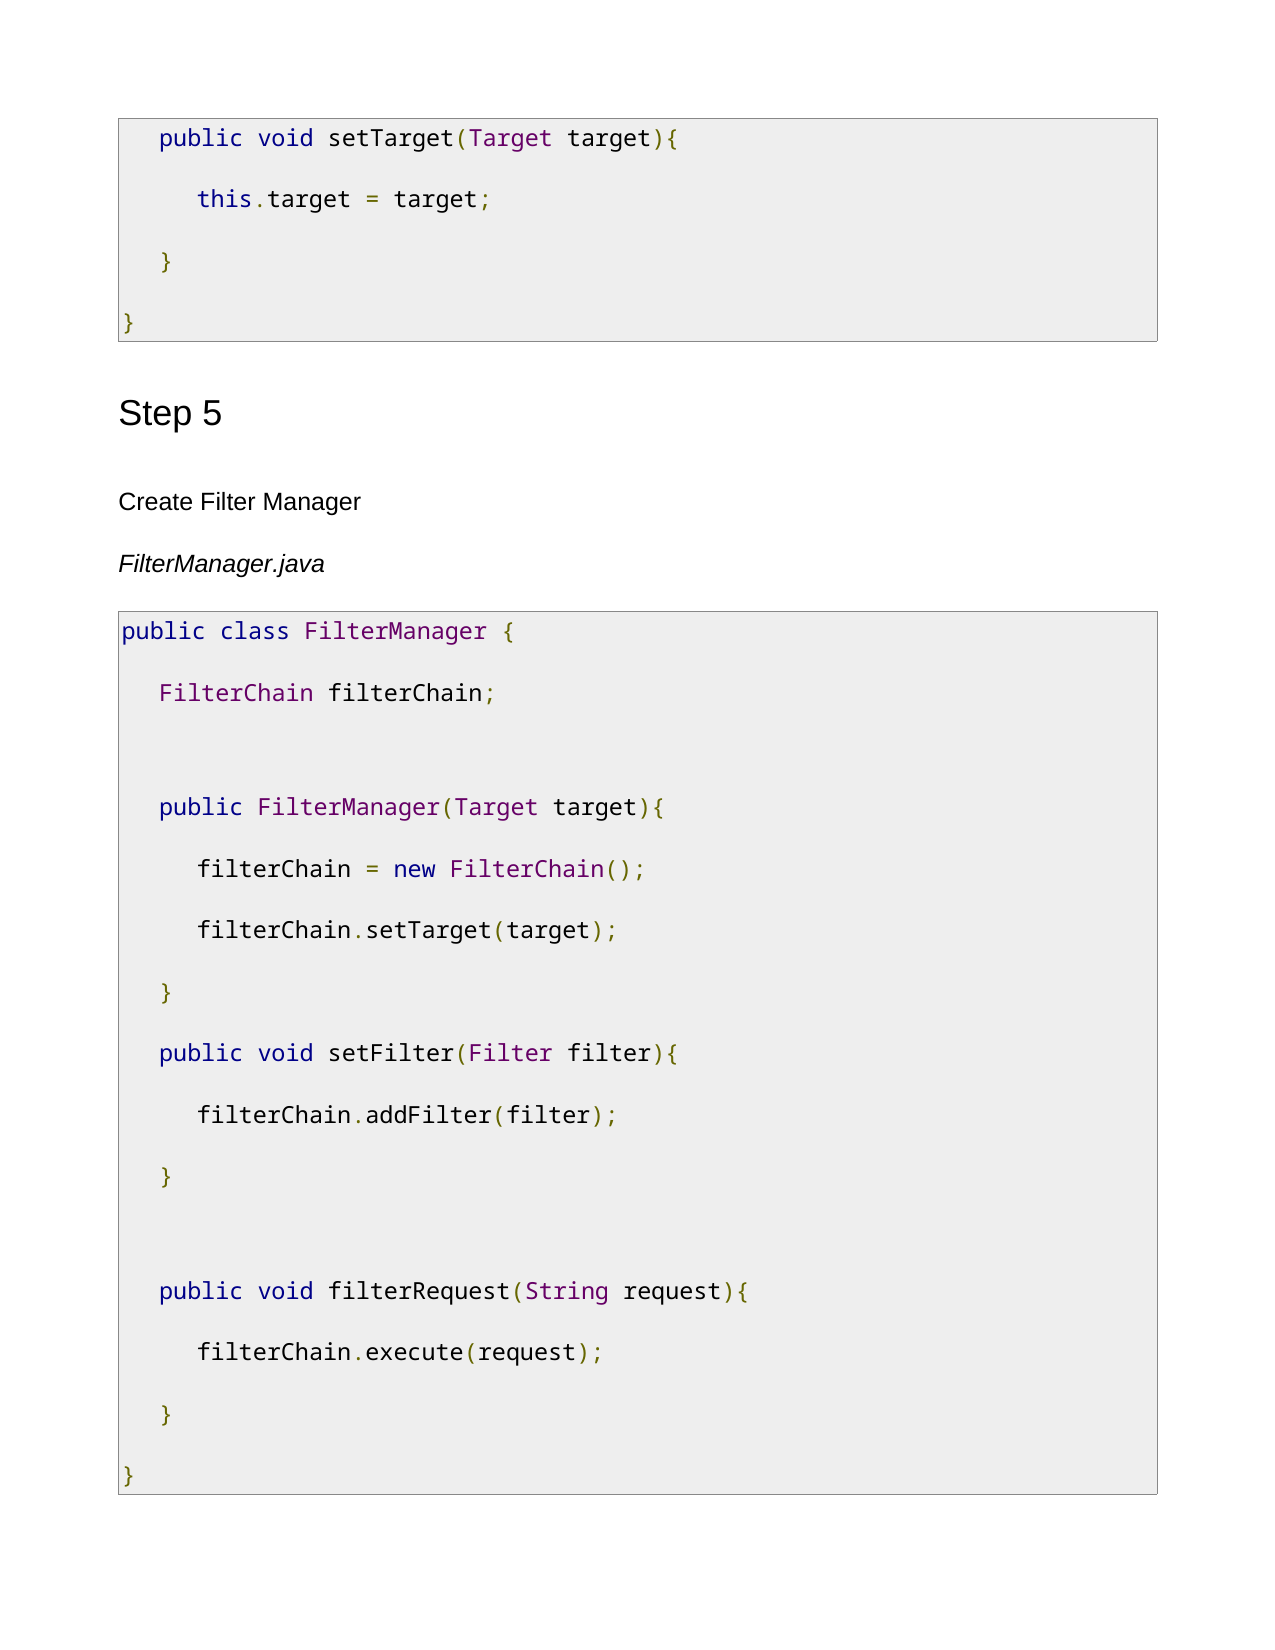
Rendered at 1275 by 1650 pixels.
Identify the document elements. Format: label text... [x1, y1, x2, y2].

text this.target = target; [119, 179, 1157, 215]
text } [119, 241, 1157, 276]
text } [119, 1156, 1157, 1191]
text } [119, 1394, 1157, 1429]
text filterChain.addFilter(filter); [119, 1095, 1157, 1130]
text public FilterManager(Target target){ [119, 787, 1157, 823]
text filterChain.execute(request); [119, 1332, 1157, 1367]
text public class FilterManager { [119, 612, 1157, 647]
text public void setTarget(Target target){ [119, 119, 1157, 153]
text public void setFilter(Filter filter){ [119, 1033, 1157, 1068]
text FilterChain filterChain; [119, 673, 1157, 708]
subtitle Step 5 [118, 391, 1157, 433]
text } [119, 302, 1157, 341]
text } [119, 972, 1157, 1007]
text Create Filter Manager [118, 486, 1157, 515]
text FilterManager.java [118, 549, 1157, 578]
text filterChain.setTarget(target); [119, 910, 1157, 946]
text filterChain = new FilterChain(); [119, 849, 1157, 884]
text } [119, 1455, 1157, 1494]
text public void filterRequest(String request){ [119, 1271, 1157, 1306]
